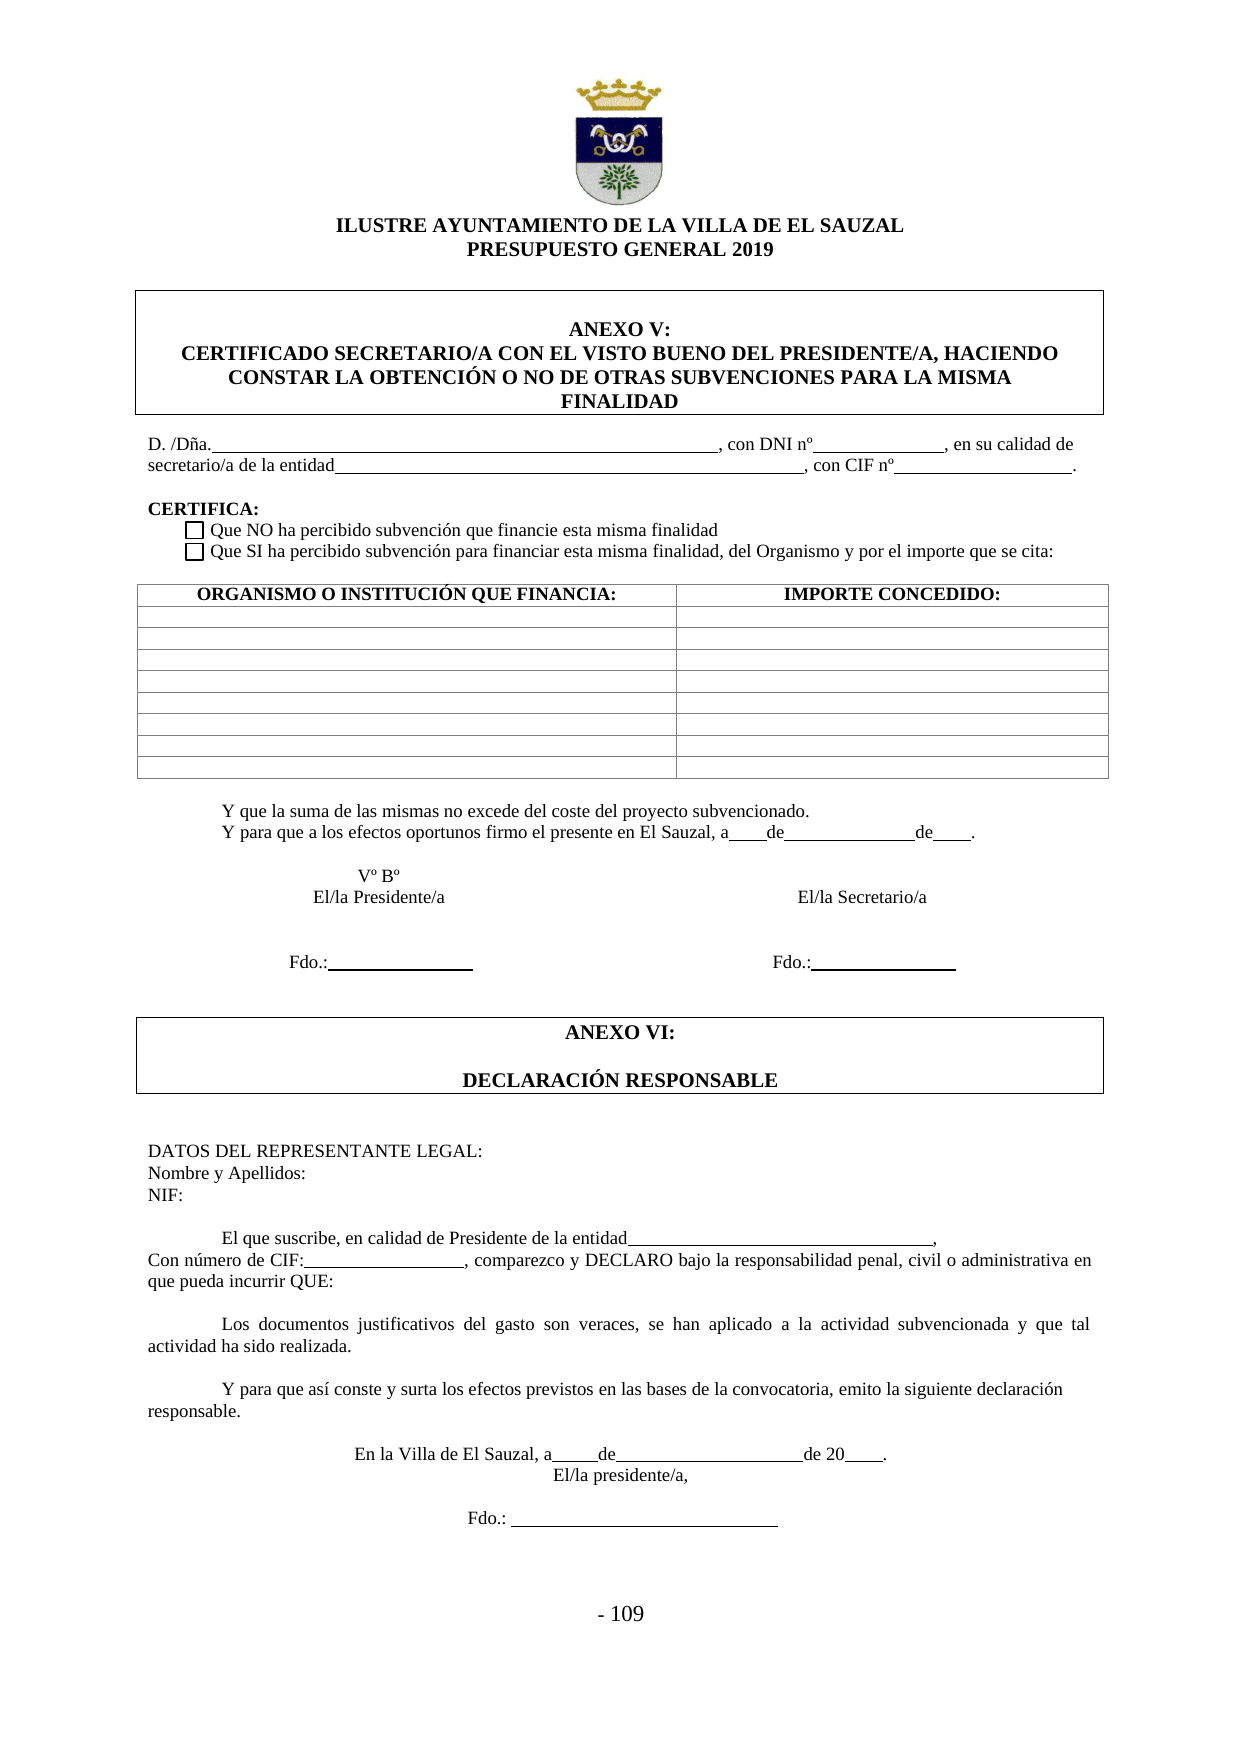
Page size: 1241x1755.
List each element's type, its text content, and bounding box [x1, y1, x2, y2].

text Y que la suma de las mismas no excede del coste del proyecto subvencionado. [221, 800, 1141, 821]
text El/la presidente/a, [241, 1464, 1000, 1486]
table_cell [677, 650, 1108, 670]
table_cell [677, 736, 1108, 756]
text CERTIFICA: [148, 498, 1141, 519]
text Que SI ha percibido subvención para financiar esta misma finalidad, del Organismo y por el importe que se cita: [210, 541, 1141, 562]
table_cell [677, 671, 1108, 692]
text Nombre y Apellidos: [148, 1162, 1141, 1184]
text Y para que así conste y surta los efectos previstos en las bases de la convocatoria, emito la siguiente declaración responsable. [148, 1378, 1141, 1421]
text Fdo.: Fdo.: [125, 951, 1120, 972]
text Y para que a los efectos oportunos firmo el presente en El Sauzal, a de de . [221, 821, 1141, 843]
text Con número de CIF: , comparezco y DECLARO bajo la responsabilidad penal, civil o administrativa en que pueda incurrir QUE: [148, 1248, 1094, 1292]
table_cell [138, 607, 676, 627]
text DECLARACIÓN RESPONSABLE [405, 1068, 836, 1092]
table_cell [677, 607, 1108, 627]
text D. /Dña. , con DNI nº , en su calidad de secretario/a de la entidad , con CIF nº . [148, 433, 1077, 476]
text Los documentos justificativos del gasto son veraces, se han aplicado a la actividad subvencionada y que tal actividad ha sido realizada. [148, 1313, 1141, 1356]
text DATOS DEL REPRESENTANTE LEGAL: [148, 1141, 1141, 1162]
table_cell [138, 693, 676, 713]
table_cell [138, 650, 676, 670]
text Vº Bº [357, 864, 1141, 886]
table_cell [677, 714, 1108, 735]
text ANEXO V: [404, 317, 835, 341]
table_cell [677, 693, 1108, 713]
table_cell [138, 671, 676, 692]
table_header ORGANISMO O INSTITUCIÓN QUE FINANCIA: [138, 585, 676, 606]
table_cell [138, 714, 676, 735]
text ANEXO VI: [405, 1020, 836, 1044]
table_cell [138, 757, 676, 778]
text En la Villa de El Sauzal, a de de 20 . [125, 1442, 1116, 1464]
text El que suscribe, en calidad de Presidente de la entidad , [221, 1227, 1141, 1248]
text Que NO ha percibido subvención que financie esta misma finalidad [210, 519, 1141, 541]
table_cell [677, 628, 1108, 649]
table_cell [138, 736, 676, 756]
text CERTIFICADO SECRETARIO/A CON EL VISTO BUENO DEL PRESIDENTE/A, HACIENDO CONSTAR LA OBTENCIÓN O NO DE OTRAS SUBVENCIONES PARA LA MISMA FINALIDAD [167, 341, 1073, 413]
text Fdo.: [125, 1507, 1120, 1529]
table_cell [138, 628, 676, 649]
table_header IMPORTE CONCEDIDO: [677, 585, 1108, 606]
text NIF: [148, 1184, 1141, 1205]
table_cell [677, 757, 1108, 778]
text El/la Presidente/a El/la Secretario/a [125, 886, 1115, 908]
